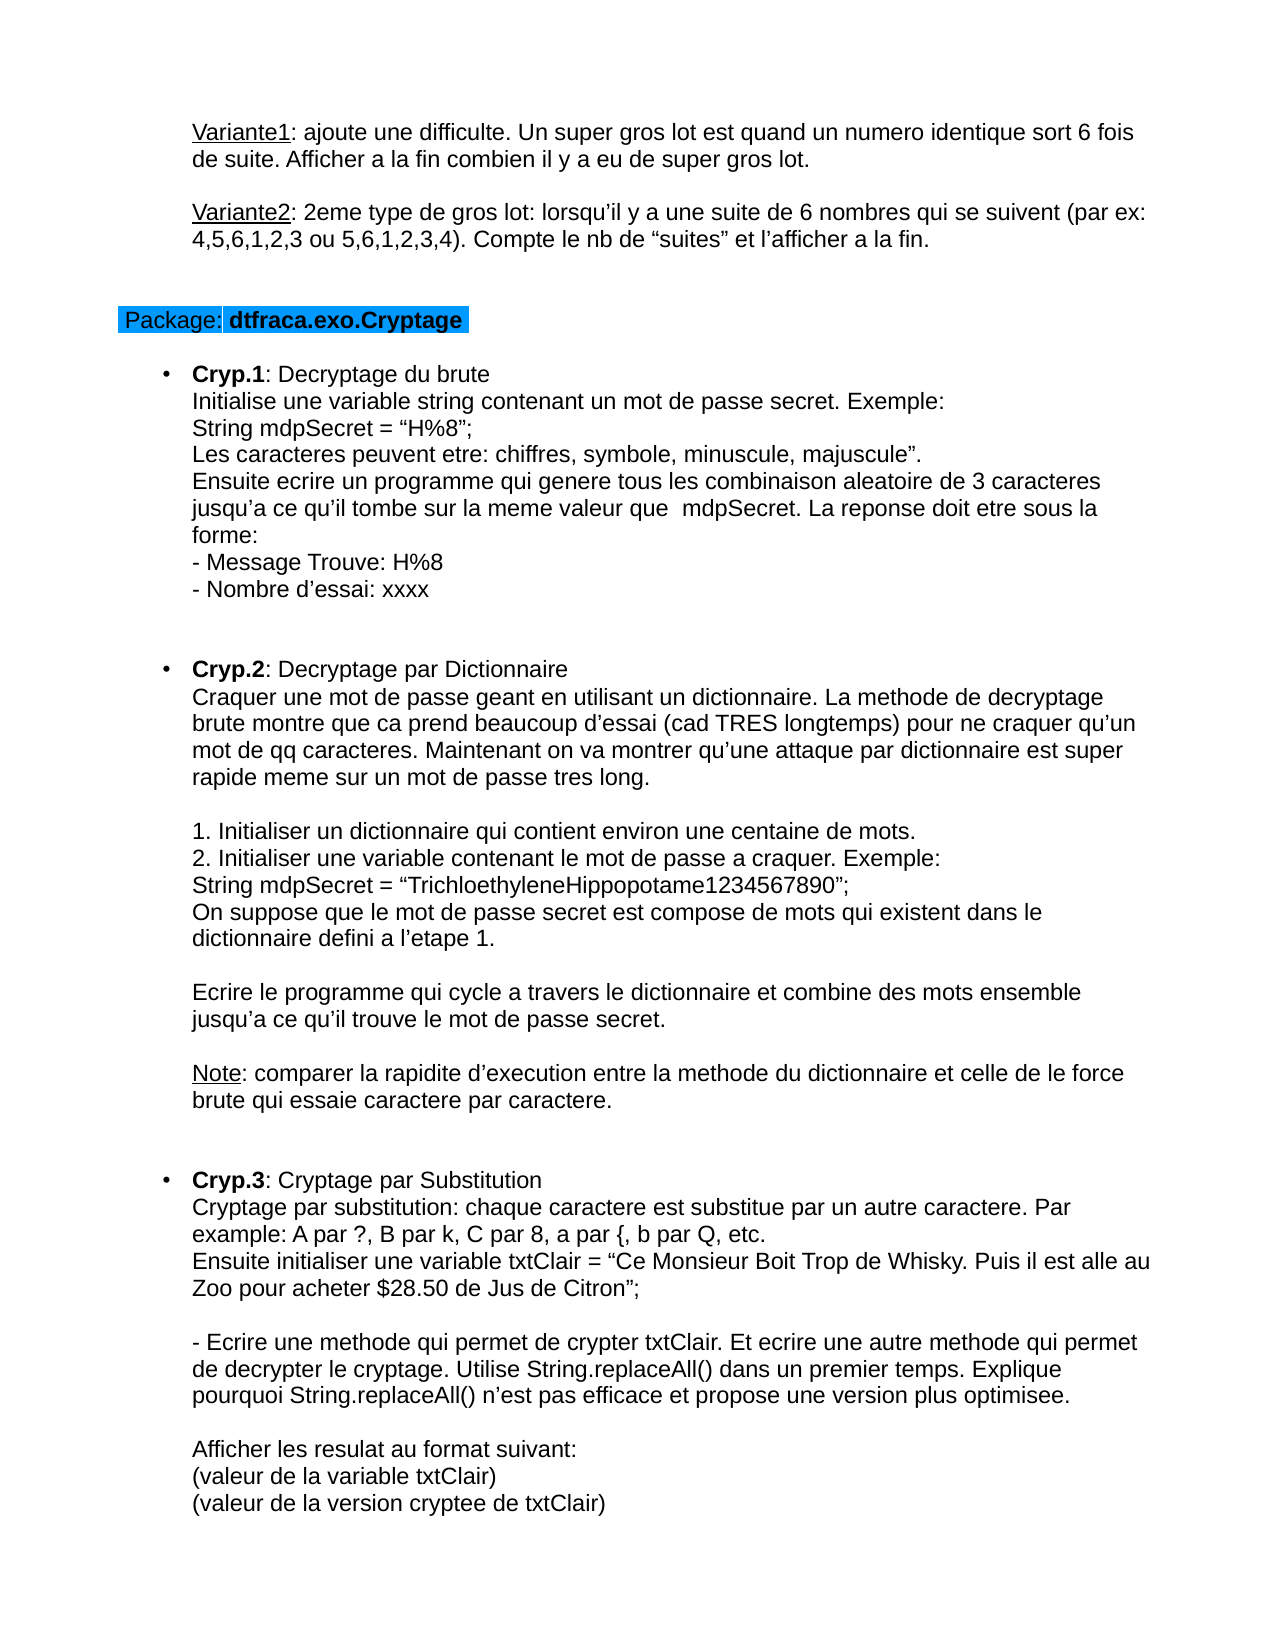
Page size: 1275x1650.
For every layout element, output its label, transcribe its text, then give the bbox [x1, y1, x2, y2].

text Package: dtfraca.exo.Cryptage [118, 306, 1157, 333]
list Cryp.1: Decryptage du brute Initialise une variable string contenant un mot de passe secret. Exemple: String mdpSecret = “H%8”; Les caracteres peuvent etre: chiffres, symbole, minuscule, majuscule”. Ensuite ecrire un programme qui genere tous les combinaison aleatoire de 3 caracteres jusqu’a ce qu’il tombe sur la meme valeur que mdpSecret. La reponse doit etre sous la forme: - Message Trouve: H%8 - Nombre d’essai: xxxx [162, 360, 1157, 656]
list Cryp.2: Decryptage par Dictionnaire Craquer une mot de passe geant en utilisant un dictionnaire. La methode de decryptage brute montre que ca prend beaucoup d’essai (cad TRES longtemps) pour ne craquer qu’un mot de qq caracteres. Maintenant on va montrer qu’une attaque par dictionnaire est super rapide meme sur un mot de passe tres long. 1. Initialiser un dictionnaire qui contient environ une centaine de mots. 2. Initialiser une variable contenant le mot de passe a craquer. Exemple: String mdpSecret = “TrichloethyleneHippopotame1234567890”; On suppose que le mot de passe secret est compose de mots qui existent dans le dictionnaire defini a l’etape 1. Ecrire le programme qui cycle a travers le dictionnaire et combine des mots ensemble jusqu’a ce qu’il trouve le mot de passe secret. Note: comparer la rapidite d’execution entre la methode du dictionnaire et celle de le force brute qui essaie caractere par caractere. [162, 656, 1157, 1167]
list Variante1: ajoute une difficulte. Un super gros lot est quand un numero identique sort 6 fois de suite. Afficher a la fin combien il y a eu de super gros lot. Variante2: 2eme type de gros lot: lorsqu’il y a une suite de 6 nombres qui se suivent (par ex: 4,5,6,1,2,3 ou 5,6,1,2,3,4). Compte le nb de “suites” et l’afficher a la fin. [162, 118, 1157, 252]
list Cryp.3: Cryptage par Substitution Cryptage par substitution: chaque caractere est substitue par un autre caractere. Par example: A par ?, B par k, C par 8, a par {, b par Q, etc. Ensuite initialiser une variable txtClair = “Ce Monsieur Boit Trop de Whisky. Puis il est alle au Zoo pour acheter $28.50 de Jus de Citron”; - Ecrire une methode qui permet de crypter txtClair. Et ecrire une autre methode qui permet de decrypter le cryptage. Utilise String.replaceAll() dans un premier temps. Explique pourquoi String.replaceAll() n’est pas efficace et propose une version plus optimisee. Afficher les resulat au format suivant: (valeur de la variable txtClair) (valeur de la version cryptee de txtClair) [162, 1167, 1157, 1516]
